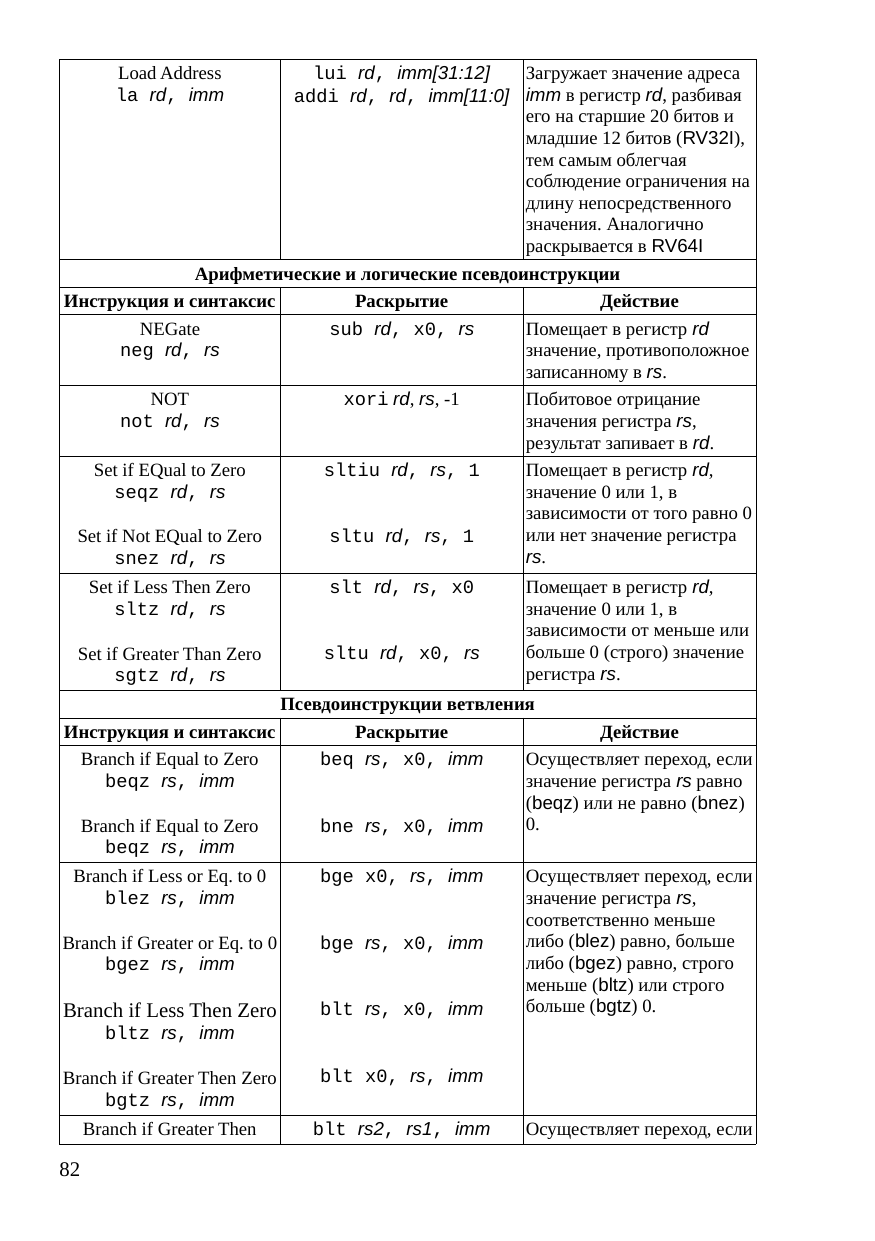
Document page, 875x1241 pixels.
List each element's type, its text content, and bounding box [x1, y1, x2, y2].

table_cell Инструкция и синтаксис [60, 288, 280, 314]
table_cell Осуществляет переход, если значение регистра rs, соответственно меньше либо (blez) равно, больше либо (bgez) равно, строго меньше (bltz) или строго больше (bgtz) 0. [524, 863, 756, 1114]
table_cell Осуществляет переход, если значение регистра rs равно (beqz) или не равно (bnez) 0. [524, 746, 756, 862]
table_cell Set if EQual to Zero seqz rd, rs Set if Not EQual to Zero snez rd, rs [60, 457, 280, 573]
table_cell bge x0, rs, imm bge rs, x0, imm blt rs, x0, imm blt x0, rs, imm [281, 863, 523, 1114]
table_cell lui rd, imm[31:12] addi rd, rd, imm[11:0] [281, 60, 523, 259]
table_cell Действие [524, 719, 756, 745]
table_cell Инструкция и синтаксис [60, 719, 280, 745]
table_cell Раскрытие [281, 288, 523, 314]
table_cell beq rs, x0, imm bne rs, x0, imm [281, 746, 523, 862]
table_cell Действие [524, 288, 756, 314]
table_cell Помещает в регистр rd, значение 0 или 1, в зависимости от того равно 0 или нет значение регистра rs. [524, 457, 756, 573]
table_cell Set if Less Then Zero sltz rd, rs Set if Greater Than Zero sgtz rd, rs [60, 574, 280, 690]
table_cell xori rd, rs, -1 [281, 386, 523, 456]
table_cell NEGate neg rd, rs [60, 315, 280, 385]
table_cell Branch if Equal to Zero beqz rs, imm Branch if Equal to Zero beqz rs, imm [60, 746, 280, 862]
table_cell Branch if Less or Eq. to 0 blez rs, imm Branch if Greater or Eq. to 0 bgez rs, imm Branch if Less Then Zero bltz rs, imm Branch if Greater Then Zero bgtz rs, imm [60, 863, 280, 1114]
table_cell Помещает в регистр rd значение, противоположное записанному в rs. [524, 315, 756, 385]
table_cell Помещает в регистр rd, значение 0 или 1, в зависимости от меньше или больше 0 (строго) значение регистра rs. [524, 574, 756, 690]
table_cell slt rd, rs, x0 sltu rd, x0, rs [281, 574, 523, 690]
table_cell Раскрытие [281, 719, 523, 745]
table_cell blt rs2, rs1, imm [281, 1116, 523, 1144]
table_cell Псевдоинструкции ветвления [60, 691, 756, 718]
table_cell Branch if Greater Then [60, 1116, 280, 1144]
table_cell Загружает значение адреса imm в регистр rd, разбивая его на старшие 20 битов и младшие 12 битов (RV32I), тем самым облегчая соблюдение ограничения на длину непосредственного значения. Аналогично раскрывается в RV64I [524, 60, 756, 259]
table_cell Осуществляет переход, если [524, 1116, 756, 1144]
table_cell sltiu rd, rs, 1 sltu rd, rs, 1 [281, 457, 523, 573]
table_cell Load Address la rd, imm [60, 60, 280, 259]
table_cell sub rd, x0, rs [281, 315, 523, 385]
table_cell NOT not rd, rs [60, 386, 280, 456]
table_cell Побитовое отрицание значения регистра rs, результат запивает в rd. [524, 386, 756, 456]
table_cell Арифметические и логические псевдоинструкции [60, 260, 756, 287]
